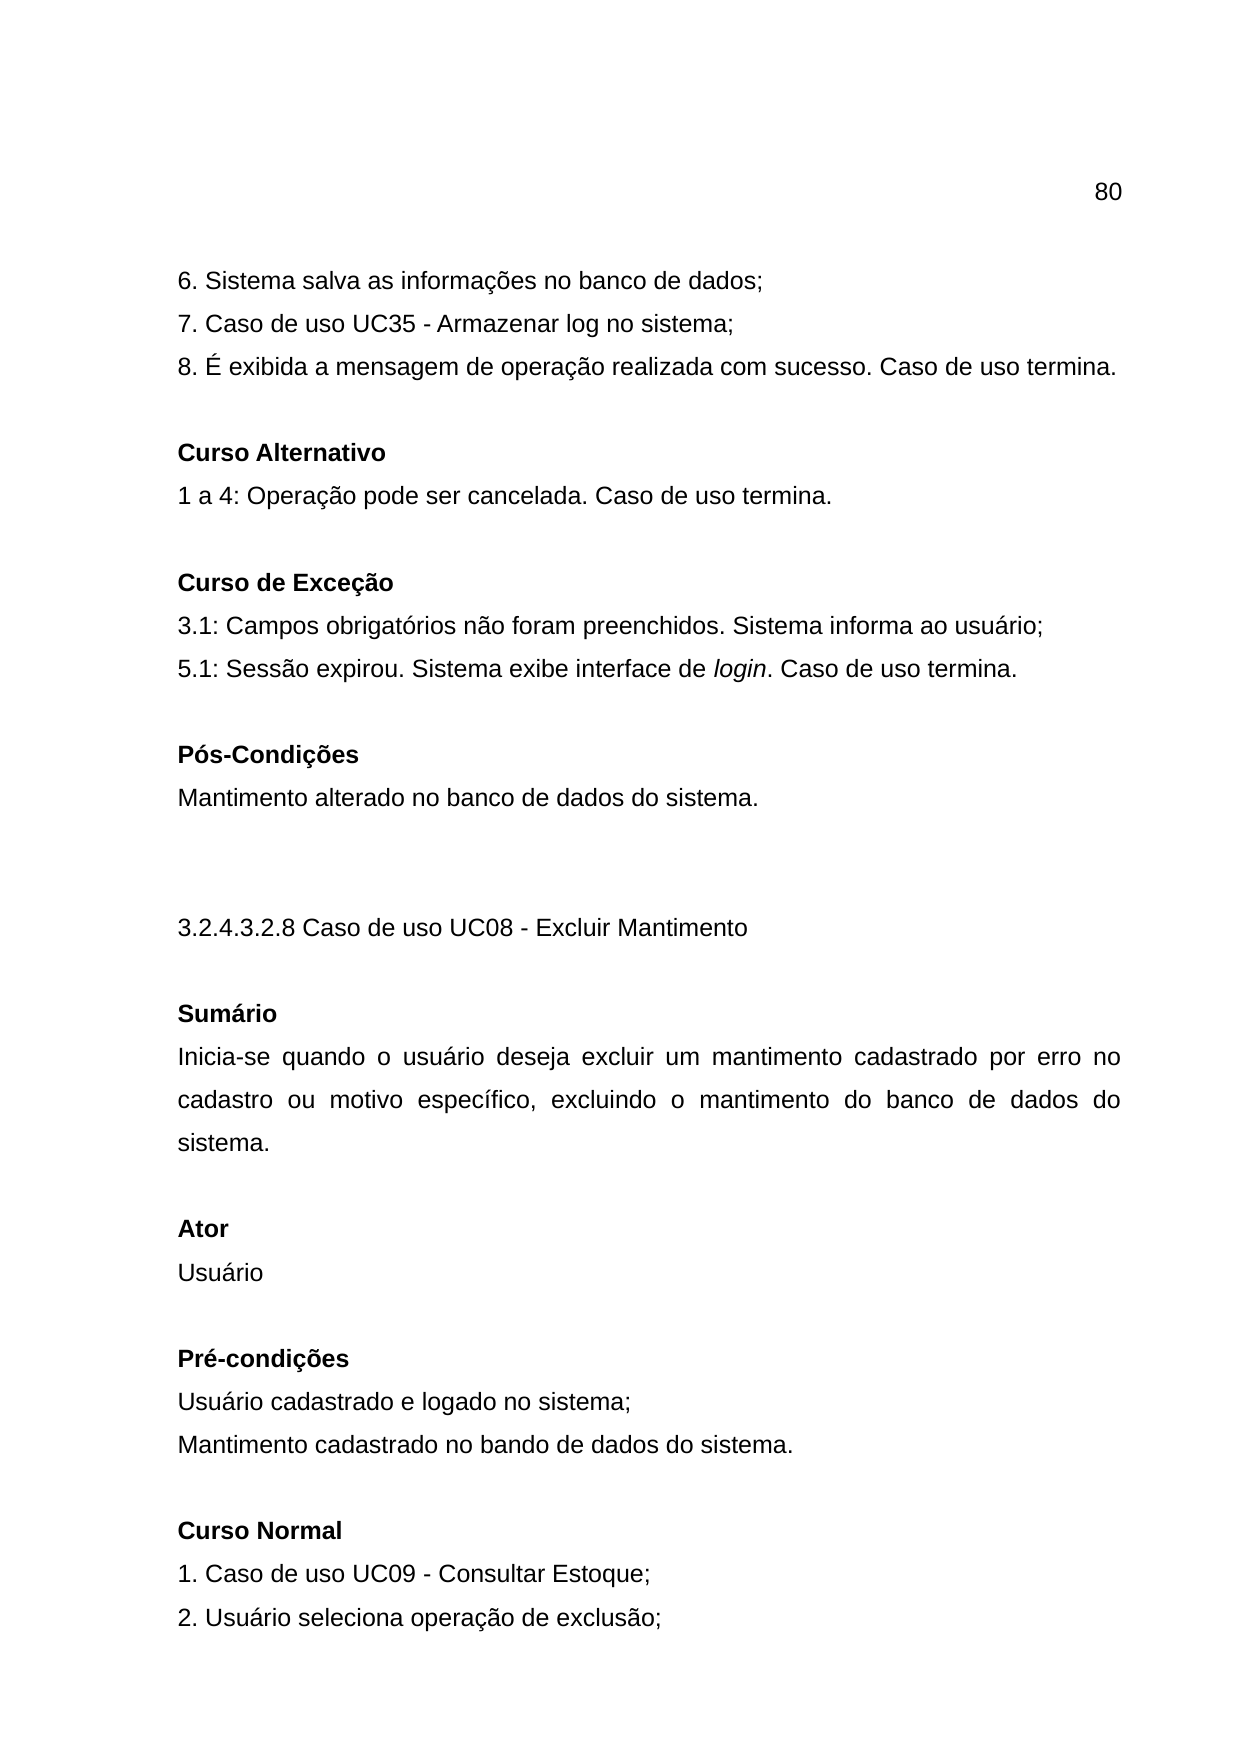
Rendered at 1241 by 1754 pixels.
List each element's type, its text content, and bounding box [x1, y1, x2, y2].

text Usuário [177, 1258, 1122, 1286]
text 1. Caso de uso UC09 - Consultar Estoque; [177, 1559, 1122, 1588]
text Mantimento cadastrado no bando de dados do sistema. [177, 1430, 1122, 1459]
text Usuário cadastrado e logado no sistema; [177, 1387, 1122, 1416]
text Pré-condições [177, 1344, 1122, 1373]
text 3.1: Campos obrigatórios não foram preenchidos. Sistema informa ao usuário; [177, 611, 1122, 639]
text Curso Alternativo [177, 438, 1122, 467]
text 6. Sistema salva as informações no banco de dados; [177, 266, 1122, 294]
text Sumário [177, 999, 1122, 1028]
text Curso Normal [177, 1516, 1122, 1545]
text 5.1: Sessão expirou. Sistema exibe interface de login. Caso de uso termina. [177, 654, 1122, 683]
text 3.2.4.3.2.8 Caso de uso UC08 - Excluir Mantimento [177, 913, 1122, 941]
text Curso de Exceção [177, 568, 1122, 596]
text 2. Usuário seleciona operação de exclusão; [177, 1603, 1122, 1631]
text 8. É exibida a mensagem de operação realizada com sucesso. Caso de uso termina. [177, 352, 1122, 381]
text Ator [177, 1214, 1122, 1243]
text Pós-Condições [177, 740, 1122, 769]
text 7. Caso de uso UC35 - Armazenar log no sistema; [177, 309, 1122, 338]
text 1 a 4: Operação pode ser cancelada. Caso de uso termina. [177, 481, 1122, 510]
text Inicia-se quando o usuário deseja excluir um mantimento cadastrado por erro no cadastro ou motivo específico, excluindo o mantimento do banco de dados do sistema. [177, 1042, 1122, 1157]
text Mantimento alterado no banco de dados do sistema. [177, 783, 1122, 812]
